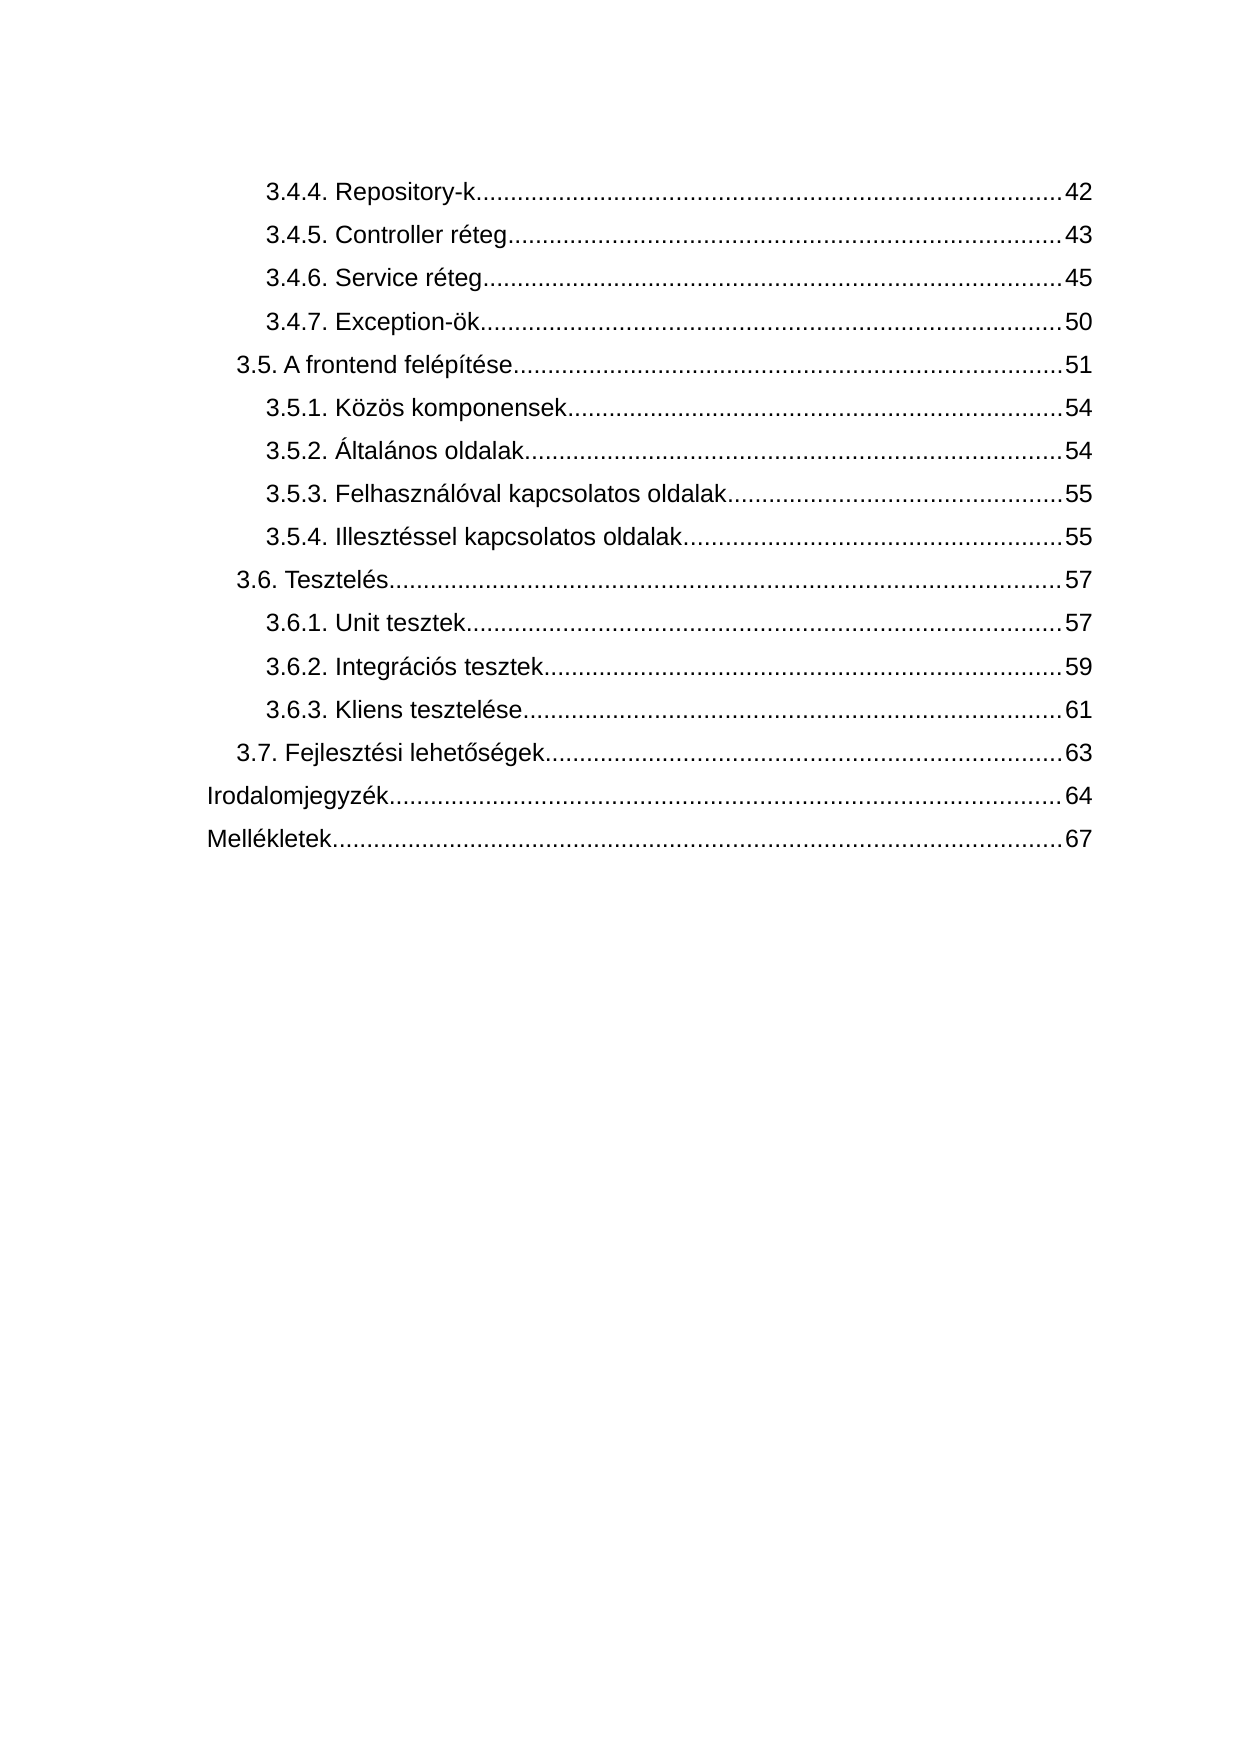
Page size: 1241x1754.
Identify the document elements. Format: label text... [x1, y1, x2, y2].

text 3.4.7. Exception-ök 50 [266, 306, 1093, 335]
text 3.6.2. Integrációs tesztek 59 [266, 651, 1093, 680]
text 3.6. Tesztelés 57 [236, 565, 1093, 594]
text 3.6.3. Kliens tesztelése 61 [266, 694, 1093, 723]
text Mellékletek 67 [207, 824, 1093, 853]
text Irodalomjegyzék 64 [207, 781, 1093, 809]
text 3.4.6. Service réteg 45 [266, 263, 1093, 292]
text 3.7. Fejlesztési lehetőségek 63 [236, 738, 1093, 766]
text 3.4.5. Controller réteg 43 [266, 220, 1093, 249]
text 3.5.2. Általános oldalak 54 [266, 436, 1093, 464]
text 3.4.4. Repository-k 42 [266, 177, 1093, 206]
text 3.6.1. Unit tesztek 57 [266, 608, 1093, 637]
text 3.5. A frontend felépítése 51 [236, 349, 1093, 378]
text 3.5.4. Illesztéssel kapcsolatos oldalak 55 [266, 522, 1093, 551]
text 3.5.3. Felhasználóval kapcsolatos oldalak 55 [266, 479, 1093, 508]
text 3.5.1. Közös komponensek 54 [266, 393, 1093, 421]
